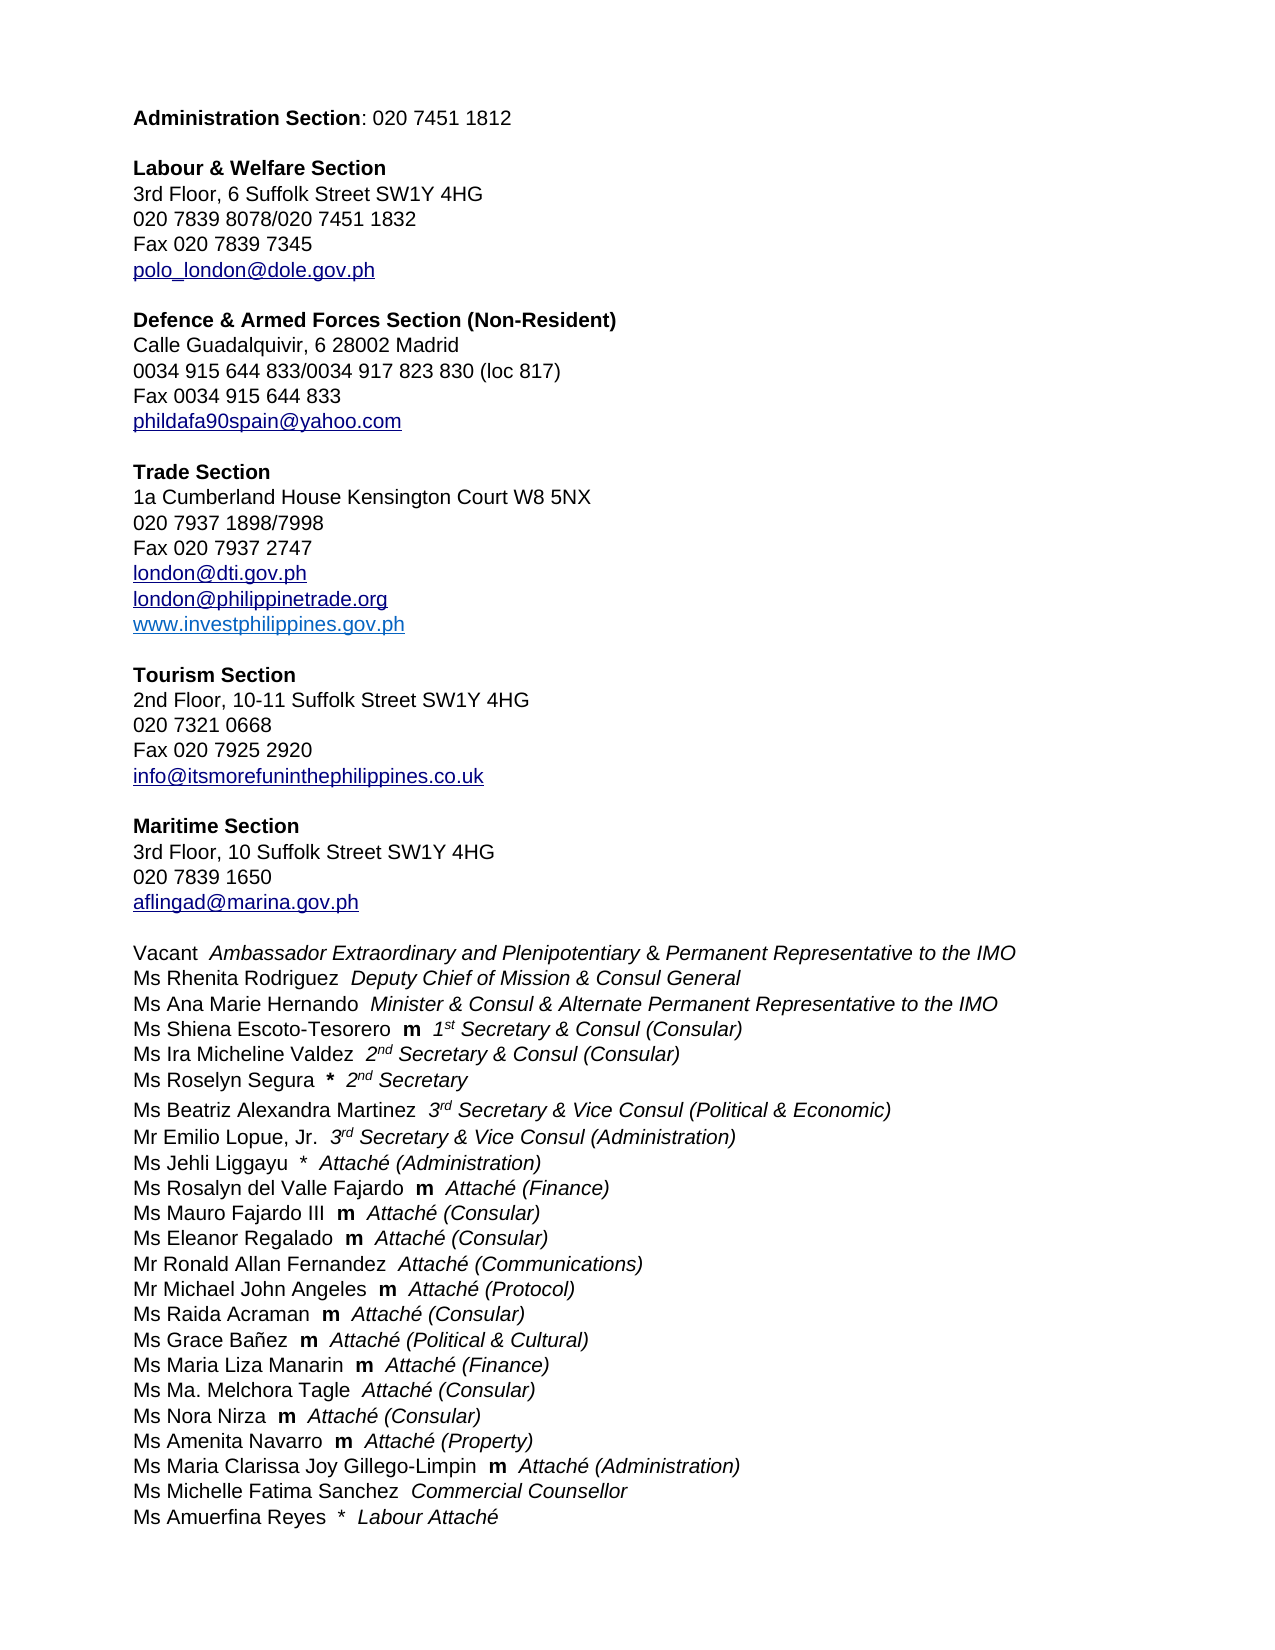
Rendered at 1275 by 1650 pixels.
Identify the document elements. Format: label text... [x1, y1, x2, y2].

text 1a Cumberland House Kensington Court W8 5NX [133, 485, 1181, 509]
text Fax 020 7839 7345 [133, 232, 1181, 256]
text Fax 020 7925 2920 [133, 738, 1181, 762]
text london@philippinetrade.org [133, 586, 1181, 610]
text 3rd Floor, 6 Suffolk Street SW1Y 4HG [133, 181, 1181, 205]
text Ms Beatriz Alexandra Martinez 3rd Secretary & Vice Consul (Political & Economic) [133, 1093, 1181, 1123]
text Ms Mauro Fajardo III m Attaché (Consular) [133, 1201, 1181, 1225]
text Fax 0034 915 644 833 [133, 384, 1181, 408]
text 020 7937 1898/7998 [133, 511, 1181, 534]
text Ms Rosalyn del Valle Fajardo m Attaché (Finance) [133, 1176, 1181, 1199]
text Ms Michelle Fatima Sanchez Commercial Counsellor [133, 1479, 1181, 1503]
text 020 7839 1650 [133, 865, 1181, 889]
text phildafa90spain@yahoo.com [133, 409, 1181, 433]
text Vacant Ambassador Extraordinary and Plenipotentiary & Permanent Representative to the IMO [133, 941, 1181, 965]
text Ms Ana Marie Hernando Minister & Consul & Alternate Permanent Representative to the IMO [133, 991, 1181, 1015]
text london@dti.gov.ph [133, 561, 1181, 585]
text Mr Michael John Angeles m Attaché (Protocol) [133, 1277, 1181, 1301]
text Ms Amuerfina Reyes * Labour Attaché [133, 1505, 1181, 1529]
text Ms Amenita Navarro m Attaché (Property) [133, 1429, 1181, 1453]
text Ms Jehli Liggayu * Attaché (Administration) [133, 1150, 1181, 1174]
text 0034 915 644 833/0034 917 823 830 (loc 817) [133, 359, 1181, 383]
text www.investphilippines.gov.ph [133, 612, 1181, 636]
text 2nd Floor, 10-11 Suffolk Street SW1Y 4HG [133, 688, 1181, 712]
text Ms Rhenita Rodriguez Deputy Chief of Mission & Consul General [133, 966, 1181, 990]
text Ms Grace Bañez m Attaché (Political & Cultural) [133, 1327, 1181, 1351]
text Trade Section [133, 460, 1181, 484]
text Ms Maria Liza Manarin m Attaché (Finance) [133, 1353, 1181, 1377]
text Ms Eleanor Regalado m Attaché (Consular) [133, 1226, 1181, 1250]
text Mr Ronald Allan Fernandez Attaché (Communications) [133, 1252, 1181, 1276]
text Ms Raida Acraman m Attaché (Consular) [133, 1302, 1181, 1326]
text 020 7839 8078/020 7451 1832 [133, 207, 1181, 231]
text Ms Maria Clarissa Joy Gillego-Limpin m Attaché (Administration) [133, 1454, 1181, 1478]
text Fax 020 7937 2747 [133, 536, 1181, 560]
text Ms Ira Micheline Valdez 2nd Secretary & Consul (Consular) [133, 1042, 1181, 1066]
text Ms Shiena Escoto-Tesorero m 1st Secretary & Consul (Consular) [133, 1017, 1181, 1041]
text Defence & Armed Forces Section (Non-Resident) [133, 308, 1181, 332]
text Maritime Section [133, 814, 1181, 838]
text aflingad@marina.gov.ph [133, 890, 1181, 914]
text Labour & Welfare Section [133, 156, 1181, 180]
text Ms Roselyn Segura * 2nd Secretary [133, 1067, 1181, 1091]
text 3rd Floor, 10 Suffolk Street SW1Y 4HG [133, 839, 1181, 863]
text 020 7321 0668 [133, 713, 1181, 737]
text info@itsmorefuninthephilippines.co.uk [133, 764, 1181, 788]
text Mr Emilio Lopue, Jr. 3rd Secretary & Vice Consul (Administration) [133, 1125, 1181, 1149]
text Ms Ma. Melchora Tagle Attaché (Consular) [133, 1378, 1181, 1402]
text polo_london@dole.gov.ph [133, 257, 1181, 281]
text Tourism Section [133, 662, 1181, 686]
text Ms Nora Nirza m Attaché (Consular) [133, 1403, 1181, 1427]
text Administration Section: 020 7451 1812 [133, 106, 1181, 129]
text Calle Guadalquivir, 6 28002 Madrid [133, 333, 1181, 357]
